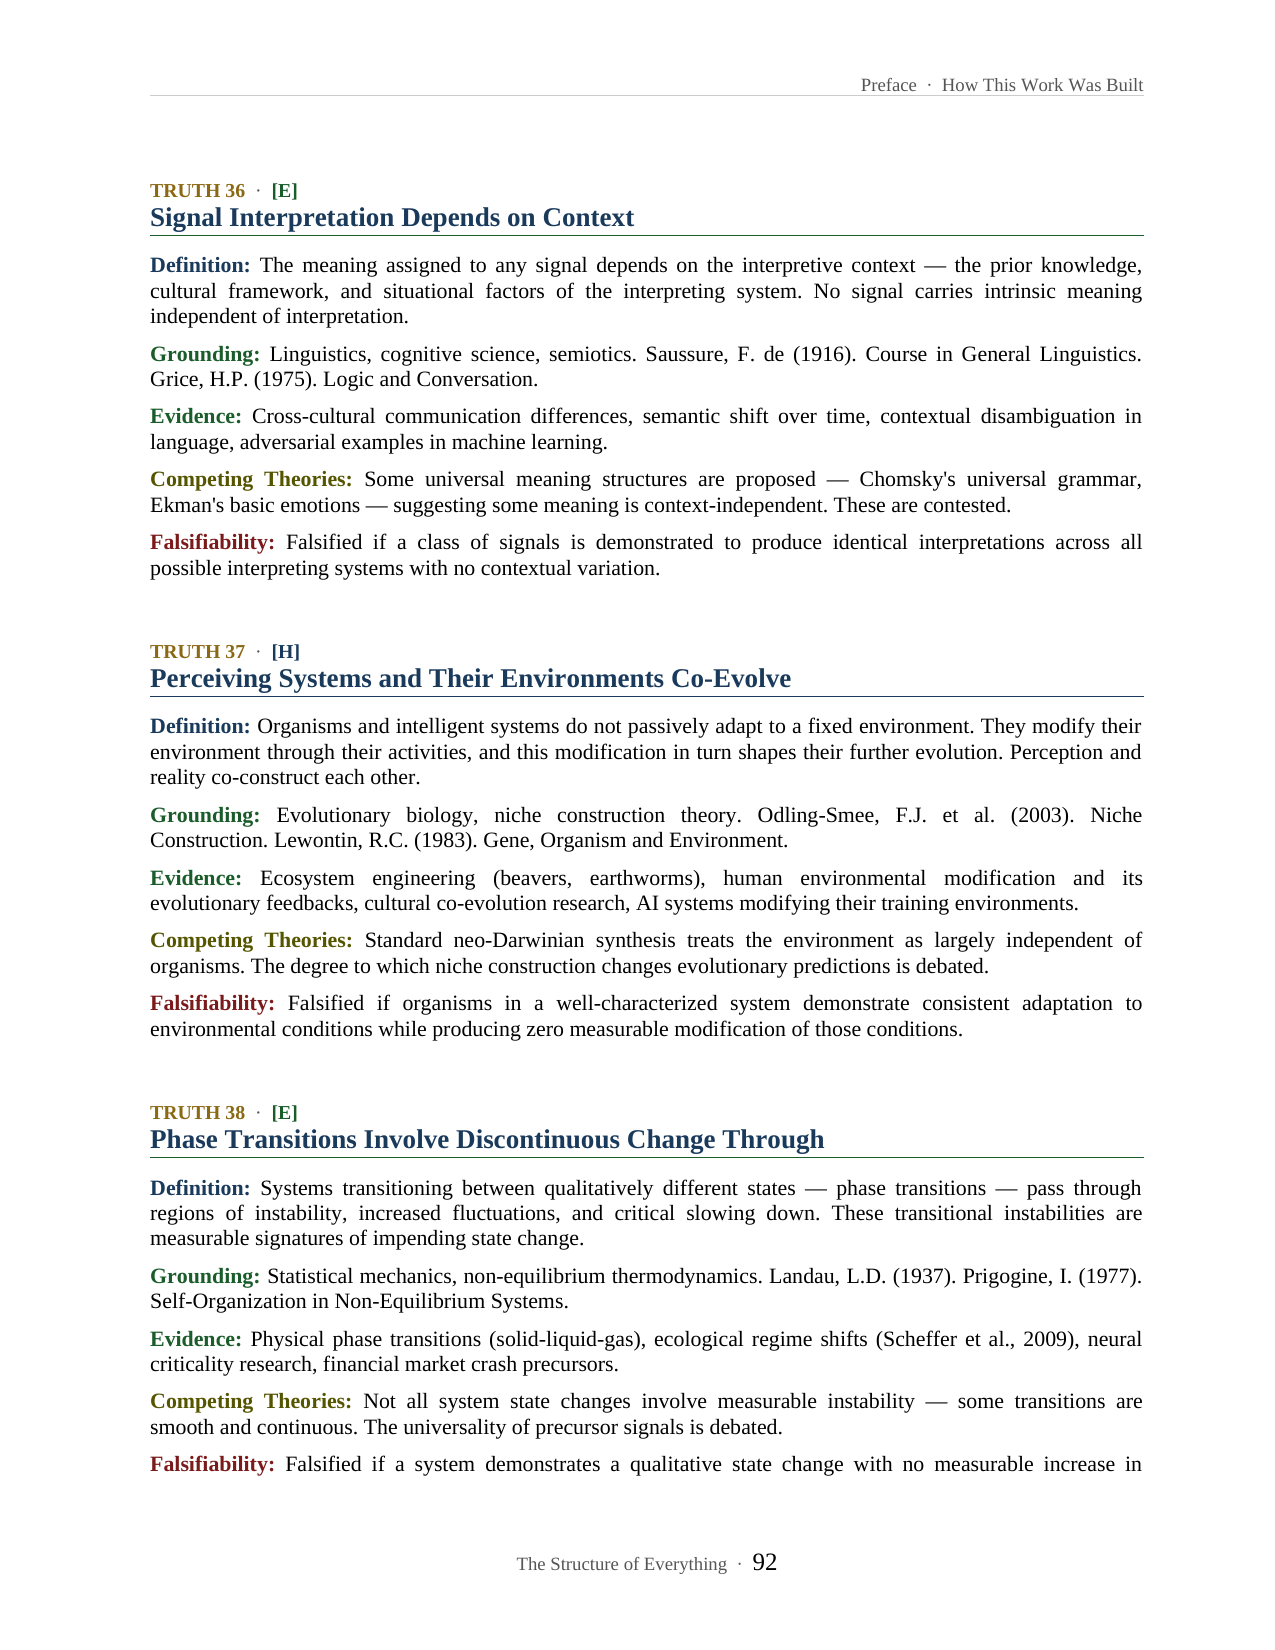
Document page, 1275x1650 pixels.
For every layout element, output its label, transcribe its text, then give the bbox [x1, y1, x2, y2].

text Definition: Systems transitioning between qualitatively different states — phase transitions — pass through regions of instability, increased fluctuations, and critical slowing down. These transitional instabilities are measurable signatures of impending state change. [150, 1174, 1144, 1250]
text Grounding: Linguistics, cognitive science, semiotics. Saussure, F. de (1916). Course in General Linguistics. Grice, H.P. (1975). Logic and Conversation. [150, 341, 1144, 391]
text Competing Theories: Not all system state changes involve measurable instability — some transitions are smooth and continuous. The universality of precursor signals is debated. [150, 1388, 1144, 1439]
text Definition: The meaning assigned to any signal depends on the interpretive context — the prior knowledge, cultural framework, and situational factors of the interpreting system. No signal carries intrinsic meaning independent of interpretation. [150, 252, 1144, 328]
text Definition: Organisms and intelligent systems do not passively adapt to a fixed environment. They modify their environment through their activities, and this modification in turn shapes their further evolution. Perception and reality co-construct each other. [150, 713, 1144, 789]
text Phase Transitions Involve Discontinuous Change Through [150, 1124, 1144, 1157]
text Grounding: Evolutionary biology, niche construction theory. Odling-Smee, F.J. et al. (2003). Niche Construction. Lewontin, R.C. (1983). Gene, Organism and Environment. [150, 802, 1144, 852]
text Falsifiability: Falsified if a system demonstrates a qualitative state change with no measurable increase in [150, 1451, 1144, 1477]
text Signal Interpretation Depends on Context [150, 202, 1144, 235]
text Competing Theories: Some universal meaning structures are proposed — Chomsky's universal grammar, Ekman's basic emotions — suggesting some meaning is context-independent. These are contested. [150, 466, 1144, 517]
text Competing Theories: Standard neo-Darwinian synthesis treats the environment as largely independent of organisms. The degree to which niche construction changes evolutionary predictions is debated. [150, 927, 1144, 978]
text Evidence: Ecosystem engineering (beavers, earthworms), human environmental modification and its evolutionary feedbacks, cultural co-evolution research, AI systems modifying their training environments. [150, 864, 1144, 915]
text Evidence: Physical phase transitions (solid-liquid-gas), ecological regime shifts (Scheffer et al., 2009), neural criticality research, financial market crash precursors. [150, 1326, 1144, 1376]
text Grounding: Statistical mechanics, non-equilibrium thermodynamics. Landau, L.D. (1937). Prigogine, I. (1977). Self-Organization in Non-Equilibrium Systems. [150, 1263, 1144, 1313]
text Falsifiability: Falsified if a class of signals is demonstrated to produce identical interpretations across all possible interpreting systems with no contextual variation. [150, 529, 1144, 580]
text Evidence: Cross-cultural communication differences, semantic shift over time, contextual disambiguation in language, adversarial examples in machine learning. [150, 403, 1144, 454]
text Truth 36 · [E] [150, 179, 1144, 202]
text Truth 38 · [E] [150, 1101, 1144, 1124]
text Truth 37 · [H] [150, 640, 1144, 663]
text Perceiving Systems and Their Environments Co-Evolve [150, 663, 1144, 696]
text Falsifiability: Falsified if organisms in a well-characterized system demonstrate consistent adaptation to environmental conditions while producing zero measurable modification of those conditions. [150, 990, 1144, 1041]
